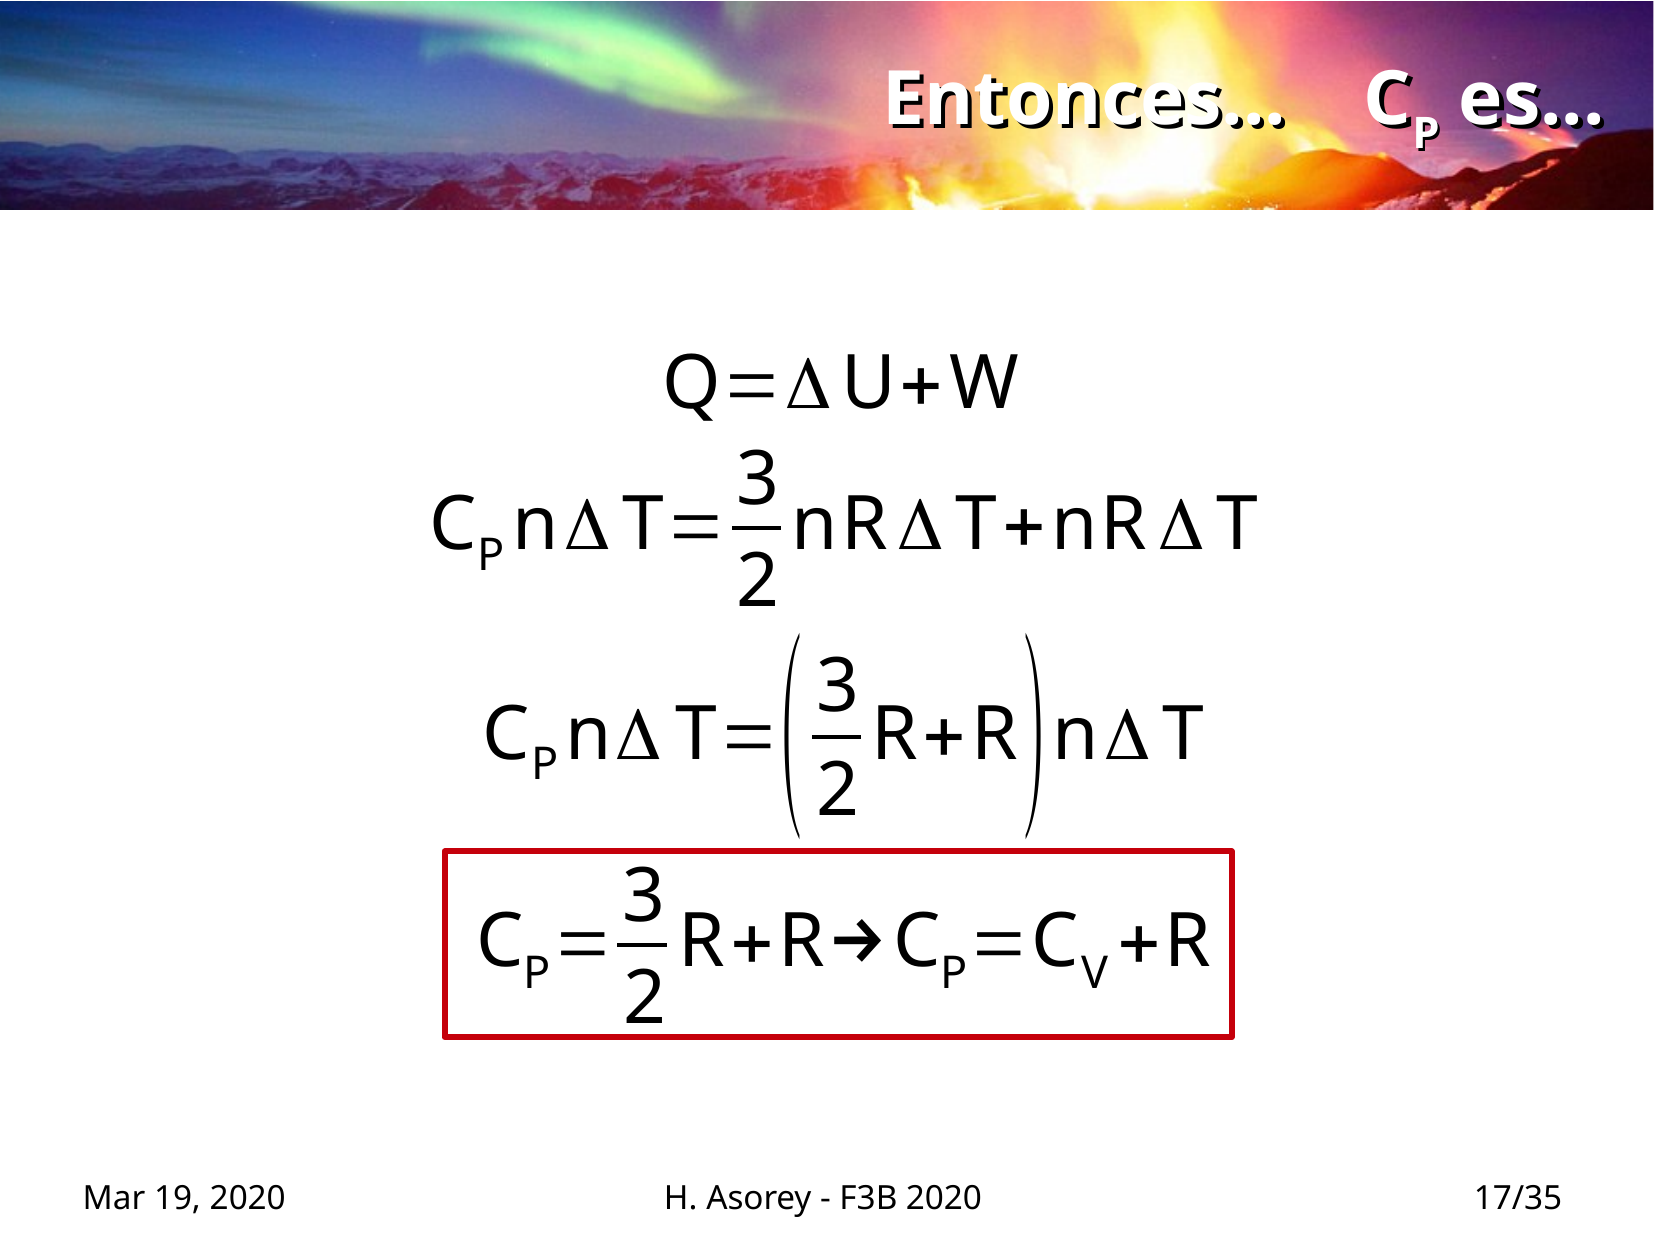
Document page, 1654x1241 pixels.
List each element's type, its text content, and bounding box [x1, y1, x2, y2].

chart [423, 335, 1265, 1043]
title Entonces... CP es... [45, 15, 1606, 191]
picture [0, 1, 1654, 210]
